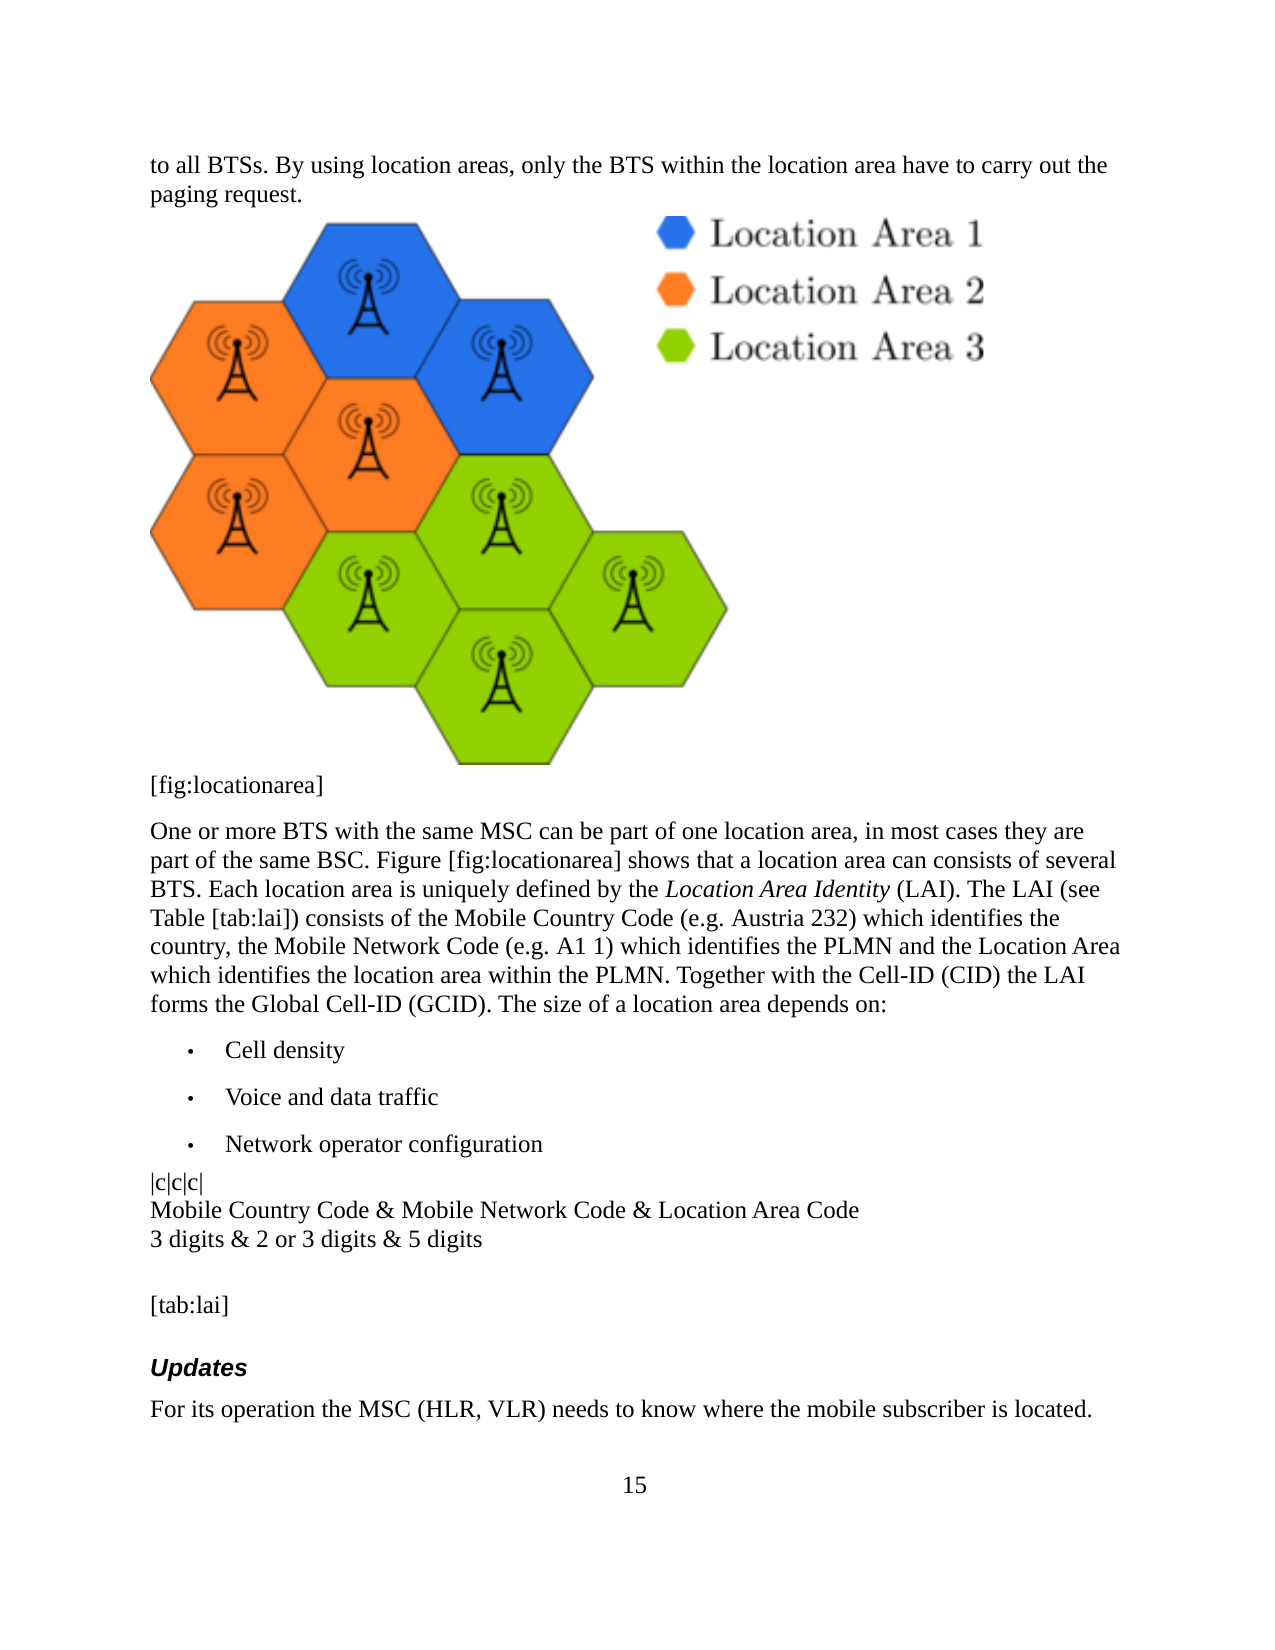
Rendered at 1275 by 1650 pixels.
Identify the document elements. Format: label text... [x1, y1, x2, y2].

list Network operator configuration [187, 1129, 1125, 1158]
text One or more BTS with the same MSC can be part of one location area, in most cases they are part of the same BSC. Figure [fig:locationarea] shows that a location area can consists of several BTS. Each location area is uniquely defined by the Location Area Identity (LAI). The LAI (see Table [tab:lai]) consists of the Mobile Country Code (e.g. Austria 232) which identifies the country, the Mobile Network Code (e.g. A1 1) which identifies the PLMN and the Location Area which identifies the location area within the PLMN. Together with the Cell-ID (CID) the LAI forms the Global Cell-ID (GCID). The size of a location area depends on: [150, 816, 1125, 1018]
text to all BTSs. By using location areas, only the BTS within the location area have to carry out the paging request. [150, 150, 1125, 207]
picture [150, 216, 984, 765]
text |c|c|c| Mobile Country Code & Mobile Network Code & Location Area Code 3 digits & 2 or 3 digits & 5 digits [150, 1167, 1125, 1282]
text [fig:locationarea] [150, 765, 1125, 798]
subtitle Updates [150, 1353, 1125, 1382]
text [tab:lai] [150, 1291, 1125, 1319]
text For its operation the MSC (HLR, VLR) needs to know where the mobile subscriber is located. [150, 1394, 1125, 1423]
list Voice and data traffic [187, 1082, 1125, 1111]
list Cell density [187, 1036, 1125, 1064]
